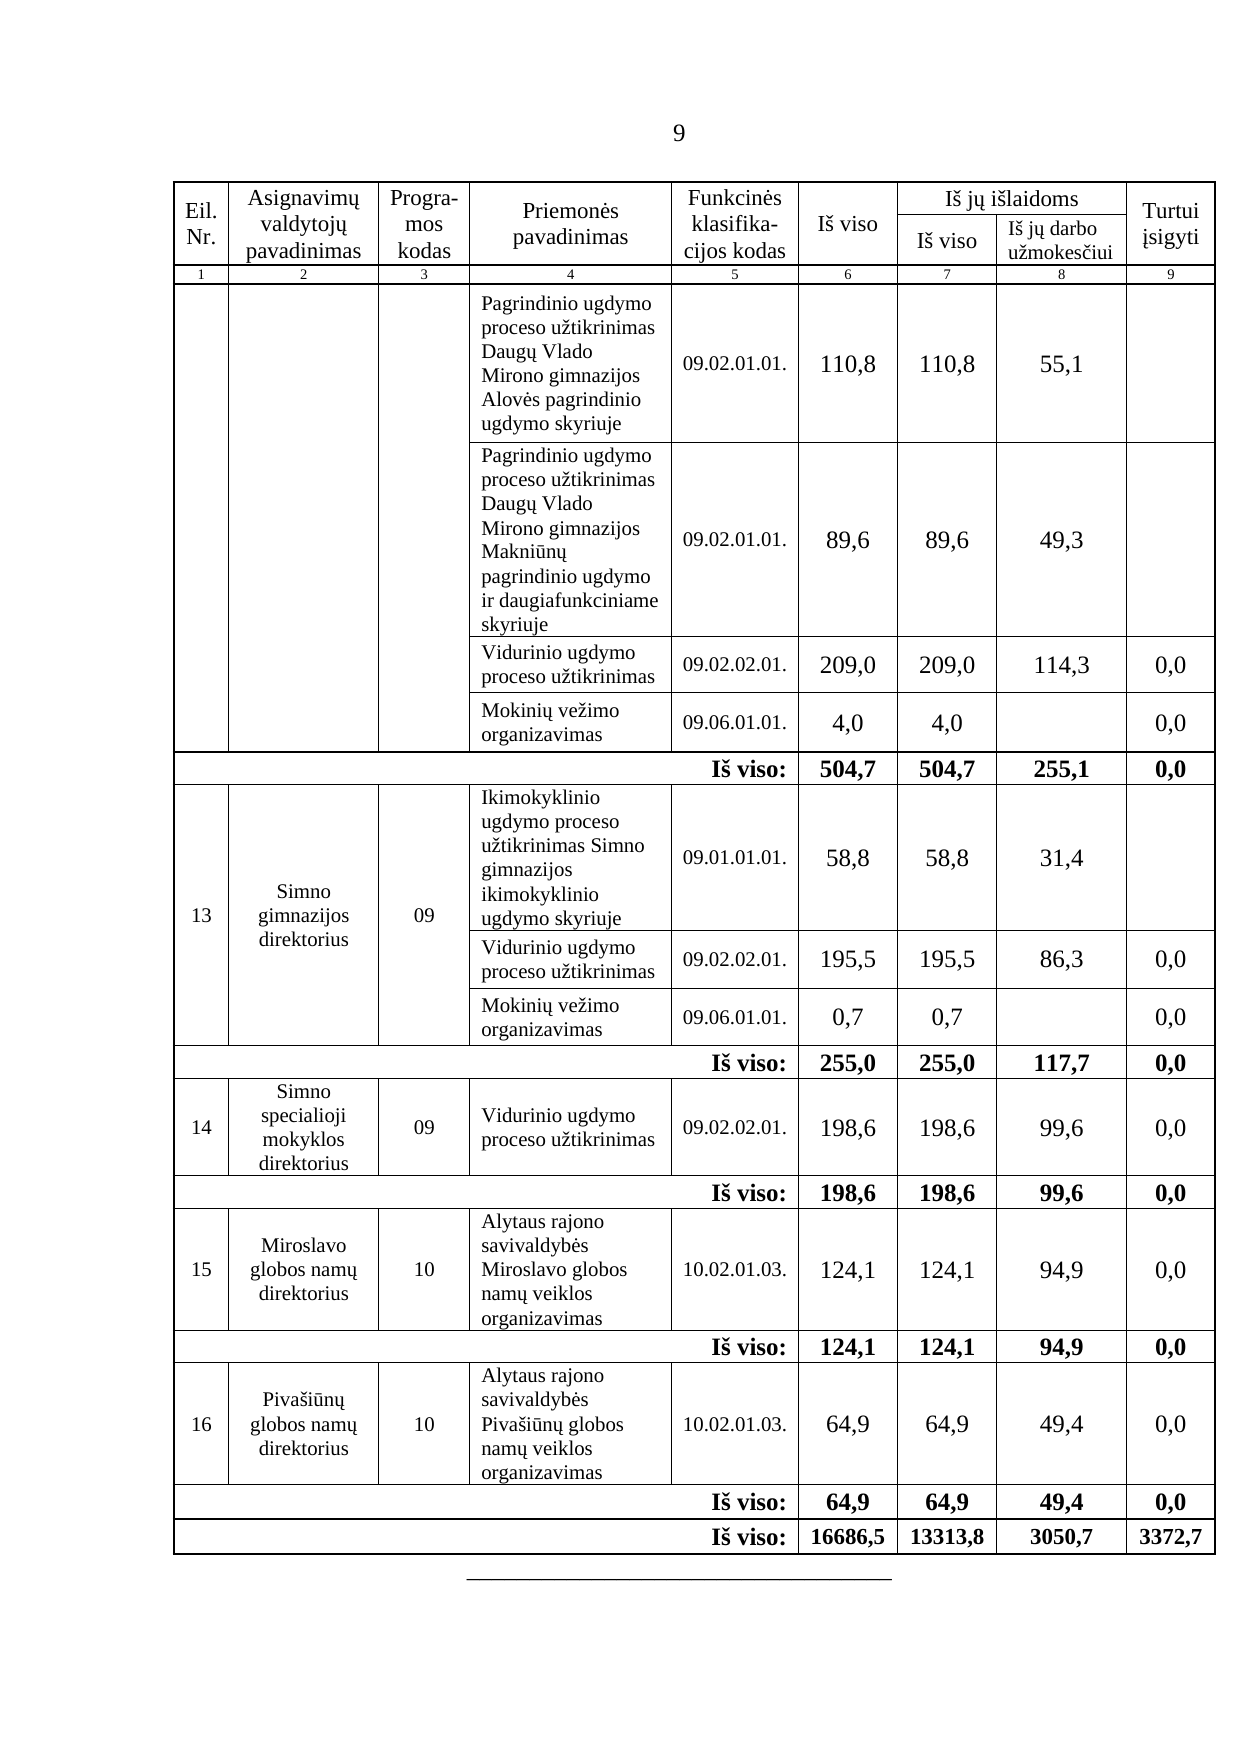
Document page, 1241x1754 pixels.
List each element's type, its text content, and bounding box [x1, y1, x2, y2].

table_cell 49,3 [997, 443, 1126, 636]
table_cell [175, 285, 228, 751]
table_cell Iš viso: [175, 1520, 798, 1552]
table_cell 15 [175, 1209, 228, 1329]
table_cell 64,9 [799, 1485, 897, 1518]
text __________________________________ [177, 1555, 1181, 1583]
table_cell Iš viso: [175, 1176, 798, 1208]
table_cell 2 [229, 266, 378, 283]
table_cell 0,0 [1127, 637, 1214, 692]
table_cell Vidurinio ugdymo proceso užtikrinimas [470, 931, 671, 987]
table_cell 504,7 [799, 753, 897, 784]
table_cell 10 [379, 1209, 469, 1329]
table_cell 9 [1127, 266, 1214, 283]
table_cell Pagrindinio ugdymo proceso užtikrinimas Daugų Vlado Mirono gimnazijos Alovės pagrindinio ugdymo skyriuje [470, 285, 671, 442]
table_cell 09.02.01.01. [672, 443, 798, 636]
table_cell 0,0 [1127, 1209, 1214, 1329]
table_cell 198,6 [898, 1079, 996, 1175]
table_cell Pivašiūnų globos namų direktorius [229, 1363, 378, 1484]
table_cell 124,1 [799, 1209, 897, 1329]
table_cell 198,6 [799, 1176, 897, 1208]
table_cell 0,0 [1127, 753, 1214, 784]
table_cell 64,9 [898, 1363, 996, 1484]
table_cell Iš viso: [175, 1485, 798, 1518]
table_cell 117,7 [997, 1046, 1126, 1078]
table_cell 3 [379, 266, 469, 283]
table_cell 195,5 [799, 931, 897, 987]
table_cell 10.02.01.03. [672, 1209, 798, 1329]
table_cell 64,9 [898, 1485, 996, 1518]
table_header Iš viso [799, 183, 897, 264]
table_cell 124,1 [898, 1209, 996, 1329]
table_cell 0,7 [898, 989, 996, 1045]
table_cell Mokinių vežimo organizavimas [470, 989, 671, 1045]
table_cell 0,0 [1127, 1363, 1214, 1484]
table_cell 13313,8 [898, 1520, 996, 1552]
table_header Funkcinės klasifika-cijos kodas [672, 183, 798, 264]
table_cell 7 [898, 266, 996, 283]
table_header Priemonės pavadinimas [470, 183, 671, 264]
table_cell 10.02.01.03. [672, 1363, 798, 1484]
table_cell Vidurinio ugdymo proceso užtikrinimas [470, 637, 671, 692]
table_cell [1127, 785, 1214, 929]
table_cell 14 [175, 1079, 228, 1175]
table_cell 09 [379, 1079, 469, 1175]
table_cell 6 [799, 266, 897, 283]
table_cell Simno gimnazijos direktorius [229, 785, 378, 1045]
table_cell 4,0 [799, 693, 897, 751]
table_cell 0,0 [1127, 1485, 1214, 1518]
table_cell 13 [175, 785, 228, 1045]
table_cell Iš viso [898, 215, 996, 264]
table_cell 49,4 [997, 1363, 1126, 1484]
table_cell Simno specialioji mokyklos direktorius [229, 1079, 378, 1175]
table_cell 5 [672, 266, 798, 283]
table_cell 09.06.01.01. [672, 989, 798, 1045]
table_cell Miroslavo globos namų direktorius [229, 1209, 378, 1329]
table_cell 4 [470, 266, 671, 283]
table_cell 16 [175, 1363, 228, 1484]
table_cell 3372,7 [1127, 1520, 1214, 1552]
table_cell 3050,7 [997, 1520, 1126, 1552]
table_cell 255,1 [997, 753, 1126, 784]
table_cell 64,9 [799, 1363, 897, 1484]
table_cell 0,0 [1127, 693, 1214, 751]
table_cell Alytaus rajono savivaldybės Pivašiūnų globos namų veiklos organizavimas [470, 1363, 671, 1484]
table_cell 1 [175, 266, 228, 283]
table_cell [997, 693, 1126, 751]
table_cell 31,4 [997, 785, 1126, 929]
table_cell Vidurinio ugdymo proceso užtikrinimas [470, 1079, 671, 1175]
table_cell [1127, 443, 1214, 636]
table_cell 0,0 [1127, 1331, 1214, 1362]
table_cell 16686,5 [799, 1520, 897, 1552]
table_cell 09.02.01.01. [672, 285, 798, 442]
table_cell 09.02.02.01. [672, 931, 798, 987]
table_cell 58,8 [799, 785, 897, 929]
table_cell 124,1 [898, 1331, 996, 1362]
table_cell 504,7 [898, 753, 996, 784]
table_cell [997, 989, 1126, 1045]
table_cell 55,1 [997, 285, 1126, 442]
table_cell Iš viso: [175, 753, 798, 784]
table_cell 49,4 [997, 1485, 1126, 1518]
table_cell 198,6 [898, 1176, 996, 1208]
table_cell 0,0 [1127, 1046, 1214, 1078]
table_cell 4,0 [898, 693, 996, 751]
table_cell 86,3 [997, 931, 1126, 987]
table_cell Alytaus rajono savivaldybės Miroslavo globos namų veiklos organizavimas [470, 1209, 671, 1329]
table_cell 09 [379, 785, 469, 1045]
table_cell 195,5 [898, 931, 996, 987]
table_cell 255,0 [898, 1046, 996, 1078]
table_cell Iš jų darbo užmokesčiui [997, 215, 1126, 264]
table_cell 99,6 [997, 1079, 1126, 1175]
table_cell Iš viso: [175, 1046, 798, 1078]
table_cell 09.02.02.01. [672, 637, 798, 692]
table_cell 209,0 [799, 637, 897, 692]
table_header Eil. Nr. [175, 183, 228, 264]
table_cell 209,0 [898, 637, 996, 692]
table_cell Mokinių vežimo organizavimas [470, 693, 671, 751]
table_cell 09.02.02.01. [672, 1079, 798, 1175]
table_cell 09.06.01.01. [672, 693, 798, 751]
table_cell 09.01.01.01. [672, 785, 798, 929]
table_cell 198,6 [799, 1079, 897, 1175]
table_cell 58,8 [898, 785, 996, 929]
table_cell 99,6 [997, 1176, 1126, 1208]
table_cell 0,0 [1127, 931, 1214, 987]
table_cell 94,9 [997, 1331, 1126, 1362]
table_cell 0,0 [1127, 1079, 1214, 1175]
table_cell 110,8 [799, 285, 897, 442]
table_cell 255,0 [799, 1046, 897, 1078]
table_cell 10 [379, 1363, 469, 1484]
table_cell [379, 285, 469, 751]
table_cell Pagrindinio ugdymo proceso užtikrinimas Daugų Vlado Mirono gimnazijos Makniūnų pagrindinio ugdymo ir daugiafunkciniame skyriuje [470, 443, 671, 636]
table_cell 0,0 [1127, 989, 1214, 1045]
table_cell Ikimokyklinio ugdymo proceso užtikrinimas Simno gimnazijos ikimokyklinio ugdymo skyriuje [470, 785, 671, 929]
table_header Iš jų išlaidoms [898, 183, 1126, 214]
table_cell 124,1 [799, 1331, 897, 1362]
table_cell 0,7 [799, 989, 897, 1045]
table_cell [1127, 285, 1214, 442]
table_cell 89,6 [898, 443, 996, 636]
table_header Asignavimų valdytojų pavadinimas [229, 183, 378, 264]
table_cell 94,9 [997, 1209, 1126, 1329]
table_header Turtui įsigyti [1127, 183, 1214, 264]
table_cell Iš viso: [175, 1331, 798, 1362]
table_cell 110,8 [898, 285, 996, 442]
table_cell [229, 285, 378, 751]
table_cell 114,3 [997, 637, 1126, 692]
table_header Progra-mos kodas [379, 183, 469, 264]
table_cell 8 [997, 266, 1126, 283]
table_cell 89,6 [799, 443, 897, 636]
table_cell 0,0 [1127, 1176, 1214, 1208]
